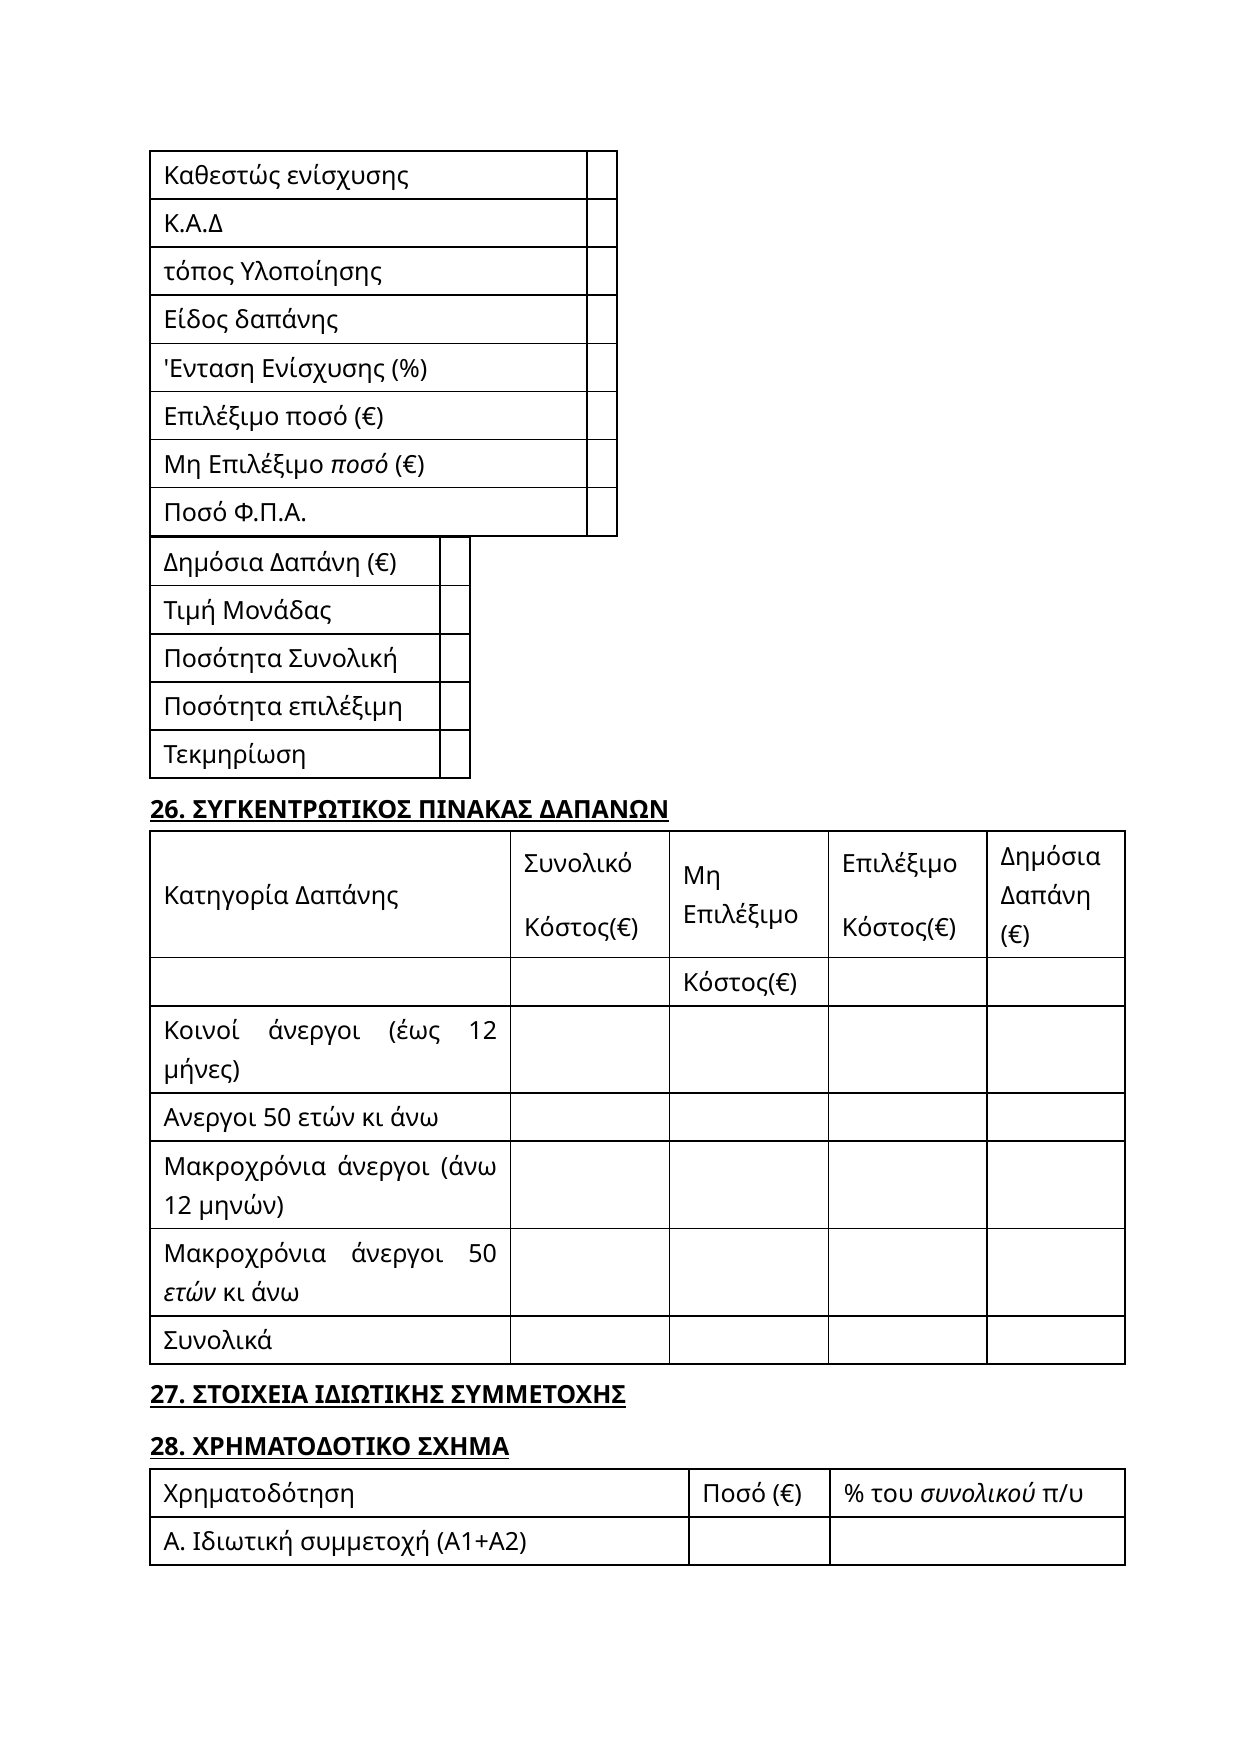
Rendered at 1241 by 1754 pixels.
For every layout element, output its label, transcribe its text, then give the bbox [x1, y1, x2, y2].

table_cell Κοινοί άνεργοι (έως 12 μήνες) [151, 1007, 510, 1092]
table_cell [588, 440, 616, 487]
table_cell [511, 1317, 669, 1363]
table_cell Τιμή Μονάδας [151, 586, 439, 633]
table_cell [988, 1094, 1124, 1140]
table_cell [441, 683, 469, 729]
table_cell [441, 731, 469, 777]
table_cell [988, 1317, 1124, 1363]
table_cell [670, 1094, 828, 1140]
text 27. ΣΤΟΙΧΕΙΑ ΙΔΙΩΤΙΚΗΣ ΣΥΜΜΕΤΟΧΗΣ [150, 1377, 1090, 1411]
table_cell [670, 1229, 828, 1315]
table_cell Ανεργοι 50 ετών κι άνω [151, 1094, 510, 1140]
table_cell [670, 1007, 828, 1092]
table_cell [588, 296, 616, 342]
table_cell [670, 1317, 828, 1363]
table_cell Τεκμηρίωση [151, 731, 439, 777]
table_cell [988, 1229, 1124, 1315]
table_cell [511, 1229, 669, 1315]
table_cell [511, 1094, 669, 1140]
table_cell [829, 1317, 986, 1363]
table_cell [441, 586, 469, 633]
table_header Δημόσια Δαπάνη (€) [988, 832, 1124, 957]
table_header Επιλέξιμο Κόστος(€) [829, 832, 986, 957]
table_cell 'Ενταση Ενίσχυσης (%) [151, 344, 586, 391]
table_cell Καθεστώς ενίσχυσης [151, 152, 586, 198]
table_cell Ποσότητα Συνολική [151, 635, 439, 681]
table_cell Κ.Α.Δ [151, 200, 586, 246]
table_header [441, 538, 469, 585]
table_cell Είδος δαπάνης [151, 296, 586, 342]
text 26. ΣΥΓΚΕΝΤΡΩΤΙΚΟΣ ΠΙΝΑΚΑΣ ΔΑΠΑΝΩΝ [150, 791, 1090, 825]
table_cell Μη Επιλέξιμο ποσό (€) [151, 440, 586, 487]
table_cell [829, 1142, 986, 1228]
table_cell [588, 488, 616, 535]
table_cell [511, 958, 669, 1005]
table_cell [441, 635, 469, 681]
table_cell [988, 1142, 1124, 1228]
table_cell Συνολικά [151, 1317, 510, 1363]
table_header Κατηγορία Δαπάνης [151, 832, 510, 957]
table_cell [511, 1142, 669, 1228]
table_cell Μακροχρόνια άνεργοι 50 ετών κι άνω [151, 1229, 510, 1315]
table_cell Επιλέξιμο ποσό (€) [151, 392, 586, 439]
table_header Μη Επιλέξιμο [670, 832, 828, 957]
table_cell [988, 958, 1124, 1005]
table_header Ποσό (€) [690, 1470, 829, 1516]
table_cell [151, 958, 510, 1005]
table_cell [690, 1518, 829, 1564]
table_cell [588, 200, 616, 246]
table_header Χρηματοδότηση [151, 1470, 688, 1516]
table_cell [988, 1007, 1124, 1092]
table_header Δημόσια Δαπάνη (€) [151, 538, 439, 585]
table_header % του συνολικού π/υ [831, 1470, 1124, 1516]
table_cell [670, 1142, 828, 1228]
table_cell [829, 1094, 986, 1140]
table_cell [588, 392, 616, 439]
table_cell Α. Ιδιωτική συμμετοχή (A1+A2) [151, 1518, 688, 1564]
table_cell [829, 1229, 986, 1315]
table_cell Ποσό Φ.Π.Α. [151, 488, 586, 535]
table_cell [831, 1518, 1124, 1564]
table_cell [511, 1007, 669, 1092]
table_cell [588, 344, 616, 391]
text 28. ΧΡΗΜΑΤΟΔΟΤΙΚΟ ΣΧΗΜΑ [150, 1429, 1090, 1463]
table_cell τόπος Υλοποίησης [151, 248, 586, 294]
table_cell Κόστος(€) [670, 958, 828, 1005]
table_cell [588, 152, 616, 198]
table_cell [829, 1007, 986, 1092]
table_cell Ποσότητα επιλέξιμη [151, 683, 439, 729]
table_header Συνολικό Κόστος(€) [511, 832, 669, 957]
table_cell Μακροχρόνια άνεργοι (άνω 12 μηνών) [151, 1142, 510, 1228]
table_cell [588, 248, 616, 294]
table_cell [829, 958, 986, 1005]
